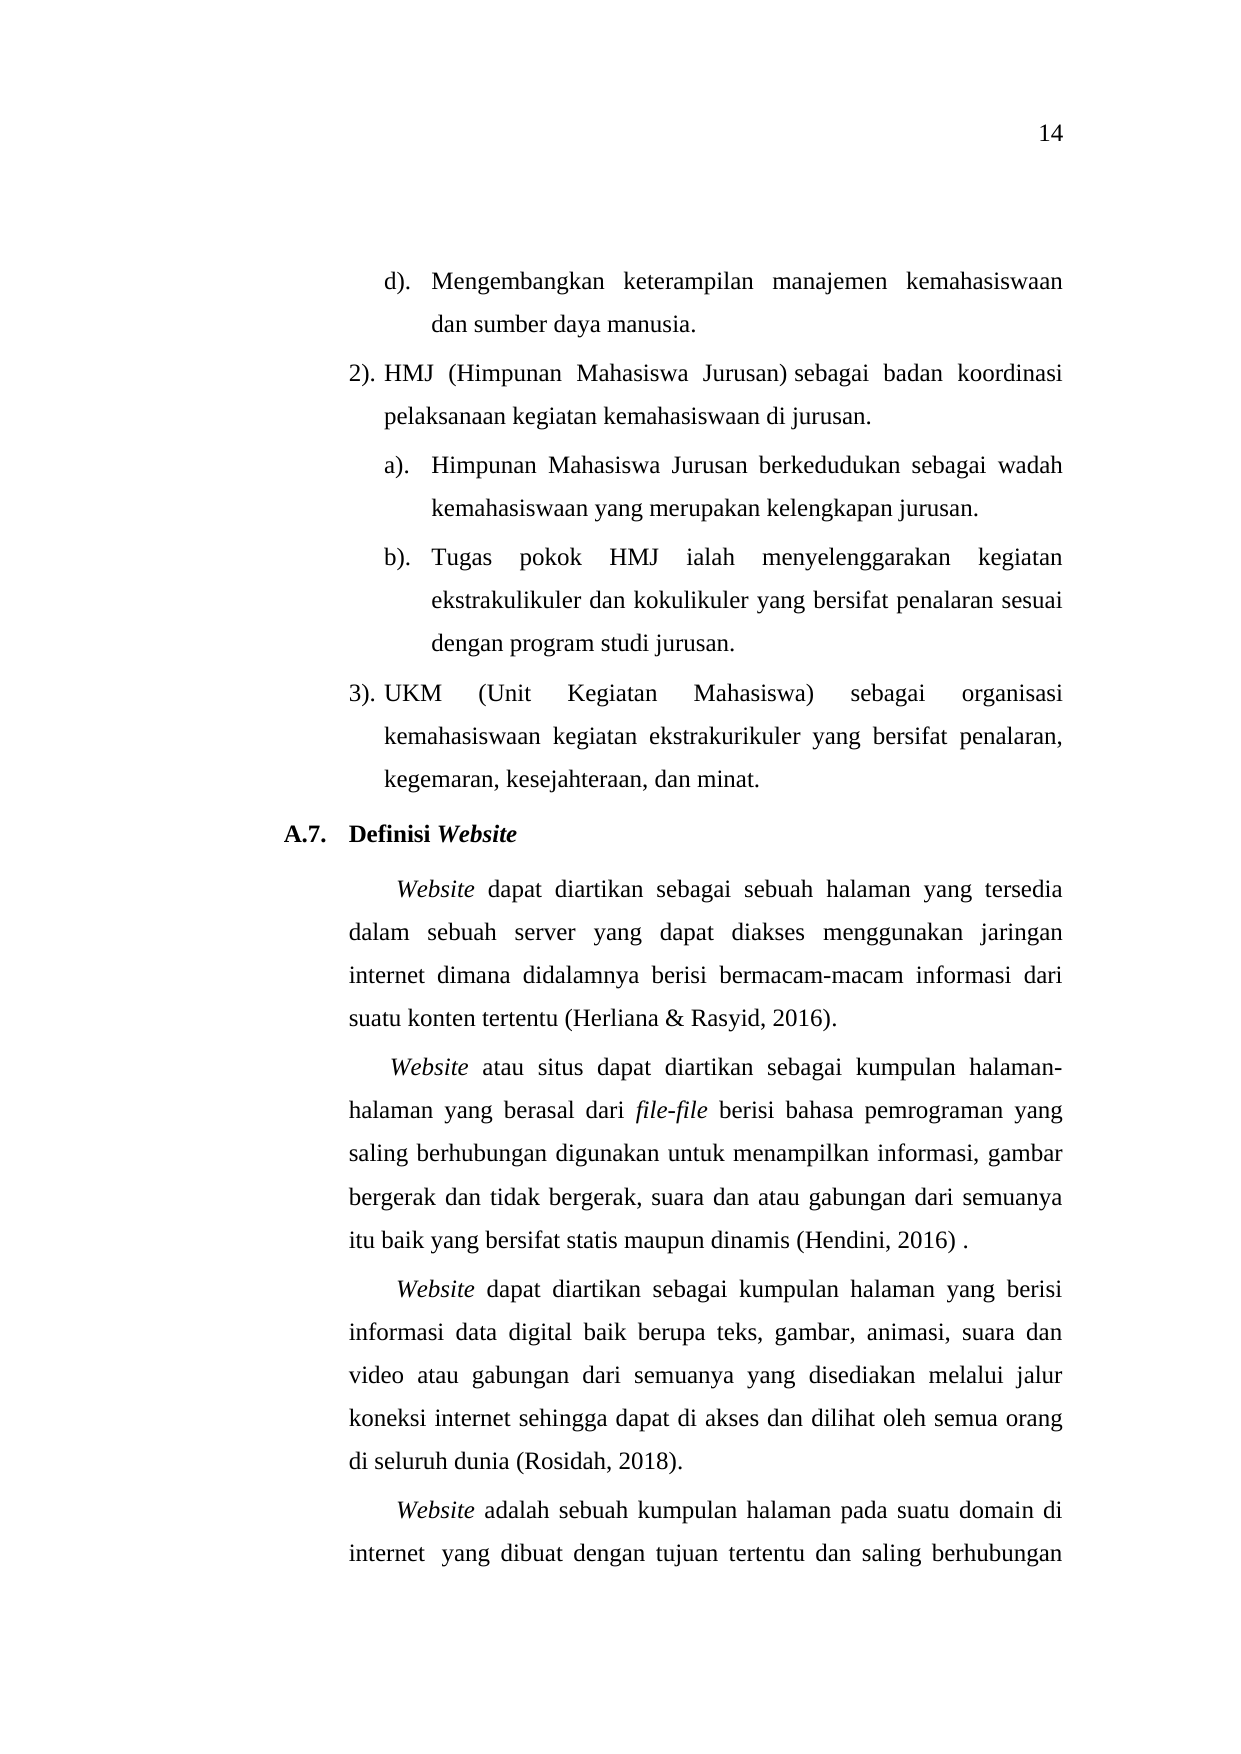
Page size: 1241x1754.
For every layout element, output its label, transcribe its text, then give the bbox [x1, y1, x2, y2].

list Mengembangkan keterampilan manajemen kemahasiswaan dan sumber daya manusia. [384, 266, 1063, 338]
list Tugas pokok HMJ ialah menyelenggarakan kegiatan ekstrakulikuler dan kokulikuler yang bersifat penalaran sesuai dengan program studi jurusan. [384, 542, 1063, 657]
list Definisi Website [266, 819, 1063, 848]
text Website adalah sebuah kumpulan halaman pada suatu domain di internet yang dibuat dengan tujuan tertentu dan saling berhubungan [348, 1495, 1063, 1567]
text Website dapat diartikan sebagai kumpulan halaman yang berisi informasi data digital baik berupa teks, gambar, animasi, suara dan video atau gabungan dari semuanya yang disediakan melalui jalur koneksi internet sehingga dapat di akses dan dilihat oleh semua orang di seluruh dunia (Rosidah, 2018). [348, 1274, 1063, 1475]
list HMJ (Himpunan Mahasiswa Jurusan) sebagai badan koordinasi pelaksanaan kegiatan kemahasiswaan di jurusan. [348, 358, 1063, 430]
text Website atau situs dapat diartikan sebagai kumpulan halaman-halaman yang berasal dari file-file berisi bahasa pemrograman yang saling berhubungan digunakan untuk menampilkan informasi, gambar bergerak dan tidak bergerak, suara dan atau gabungan dari semuanya itu baik yang bersifat statis maupun dinamis (Hendini, 2016)⁠ . [348, 1052, 1063, 1253]
list UKM (Unit Kegiatan Mahasiswa) sebagai organisasi kemahasiswaan kegiatan ekstrakurikuler yang bersifat penalaran, kegemaran, kesejahteraan, dan minat. [348, 678, 1063, 793]
list Himpunan Mahasiswa Jurusan berkedudukan sebagai wadah kemahasiswaan yang merupakan kelengkapan jurusan. [384, 450, 1063, 522]
text Website dapat diartikan sebagai sebuah halaman yang tersedia dalam sebuah server yang dapat diakses menggunakan jaringan internet dimana didalamnya berisi bermacam-macam informasi dari suatu konten tertentu (Herliana & Rasyid, 2016)⁠. [348, 874, 1063, 1032]
